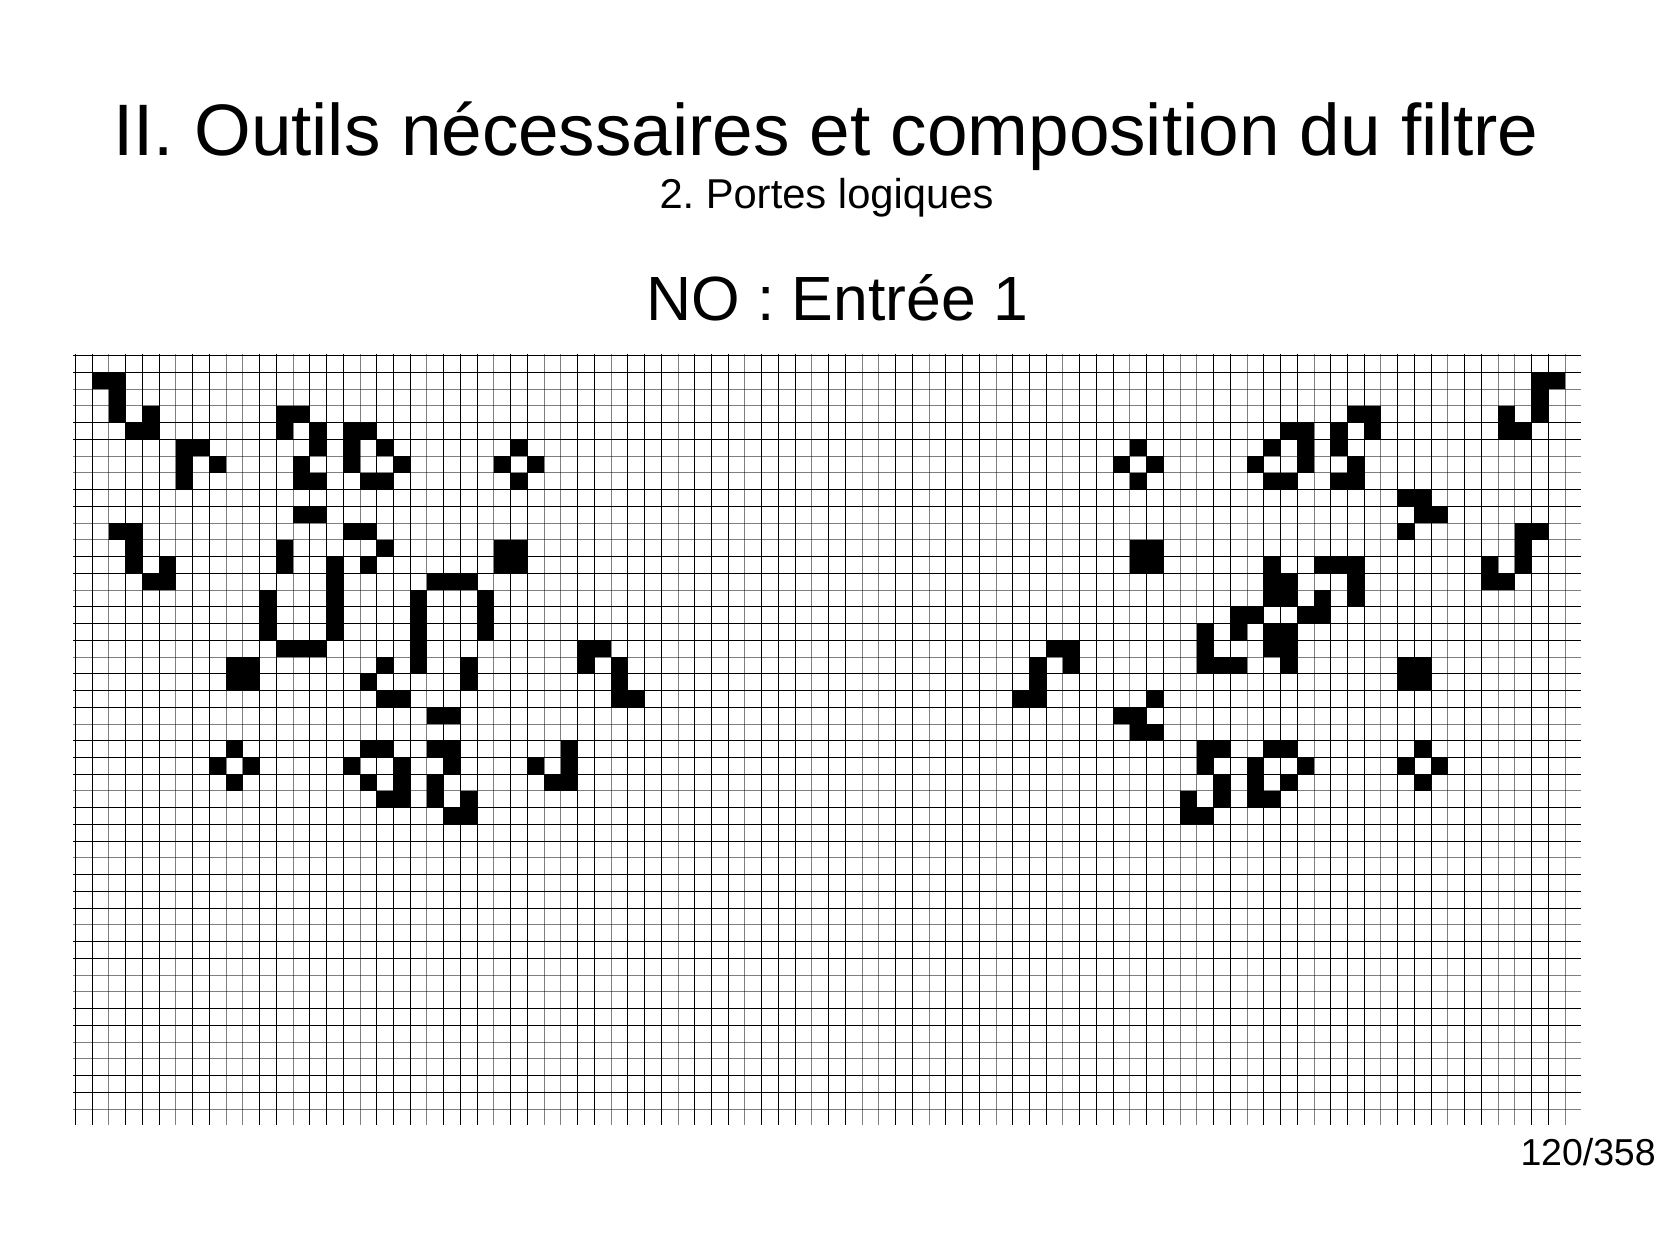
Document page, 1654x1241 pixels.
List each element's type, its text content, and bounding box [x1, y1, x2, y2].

picture [73, 354, 1581, 1125]
title II. Outils nécessaires et composition du filtre 2. Portes logiques [82, 49, 1571, 257]
text_box <number>/358 [1505, 1124, 1654, 1182]
text_box NO : Entrée 1 [631, 256, 1044, 342]
